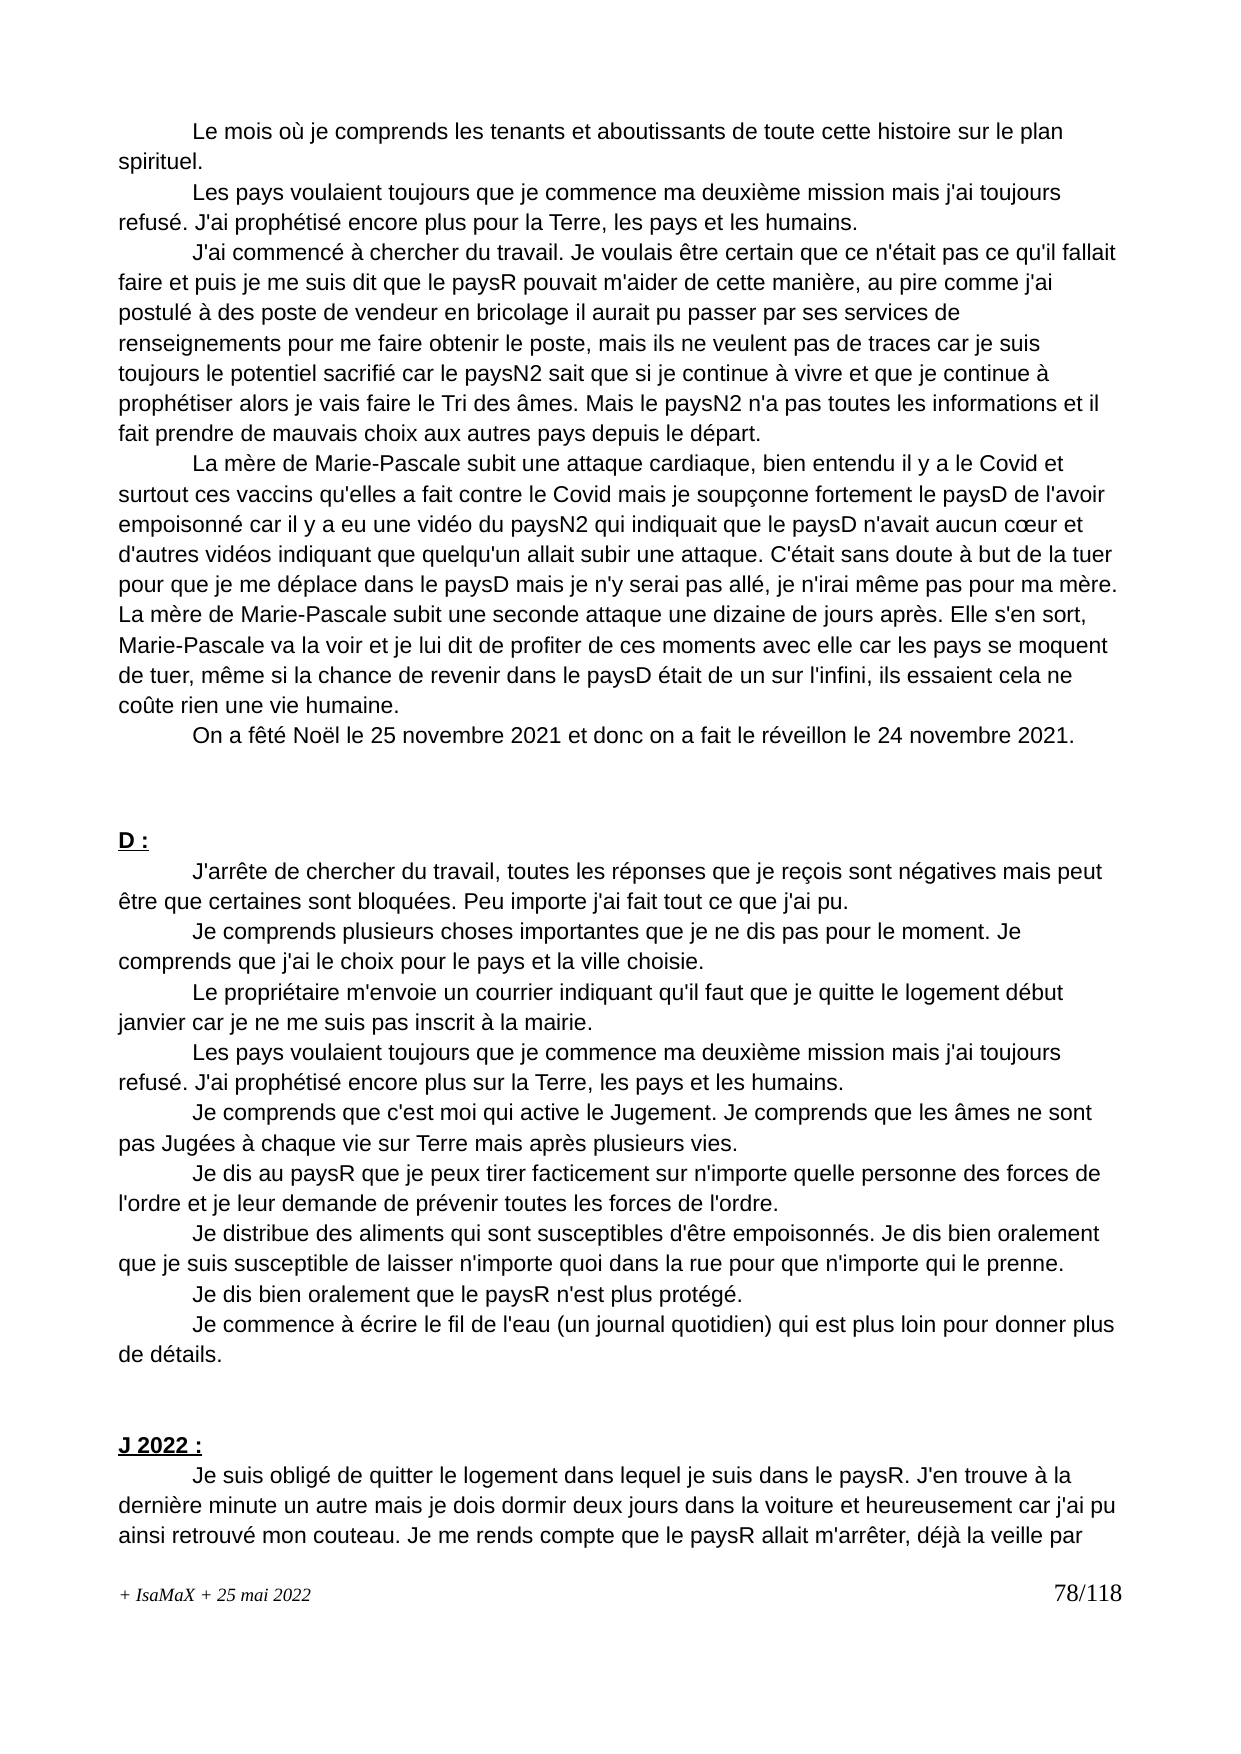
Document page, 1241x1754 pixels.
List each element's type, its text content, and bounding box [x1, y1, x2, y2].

text Les pays voulaient toujours que je commence ma deuxième mission mais j'ai toujours refusé. J'ai prophétisé encore plus pour la Terre, les pays et les humains. [118, 178, 1122, 235]
text Je comprends que c'est moi qui active le Jugement. Je comprends que les âmes ne sont pas Jugées à chaque vie sur Terre mais après plusieurs vies. [118, 1099, 1122, 1156]
text La mère de Marie-Pascale subit une attaque cardiaque, bien entendu il y a le Covid et surtout ces vaccins qu'elles a fait contre le Covid mais je soupçonne fortement le paysD de l'avoir empoisonné car il y a eu une vidéo du paysN2 qui indiquait que le paysD n'avait aucun cœur et d'autres vidéos indiquant que quelqu'un allait subir une attaque. C'était sans doute à but de la tuer pour que je me déplace dans le paysD mais je n'y serai pas allé, je n'irai même pas pour ma mère. La mère de Marie-Pascale subit une seconde attaque une dizaine de jours après. Elle s'en sort, Marie-Pascale va la voir et je lui dit de profiter de ces moments avec elle car les pays se moquent de tuer, même si la chance de revenir dans le paysD était de un sur l'infini, ils essaient cela ne coûte rien une vie humaine. [118, 450, 1122, 718]
text Je distribue des aliments qui sont susceptibles d'être empoisonnés. Je dis bien oralement que je suis susceptible de laisser n'importe quoi dans la rue pour que n'importe qui le prenne. [118, 1220, 1122, 1277]
text Le propriétaire m'envoie un courrier indiquant qu'il faut que je quitte le logement début janvier car je ne me suis pas inscrit à la mairie. [118, 978, 1122, 1035]
text J 2022 : [118, 1432, 1122, 1458]
text On a fêté Noël le 25 novembre 2021 et donc on a fait le réveillon le 24 novembre 2021. [118, 722, 1122, 749]
text Je commence à écrire le fil de l'eau (un journal quotidien) qui est plus loin pour donner plus de détails. [118, 1311, 1122, 1367]
text Je comprends plusieurs choses importantes que je ne dis pas pour le moment. Je comprends que j'ai le choix pour le pays et la ville choisie. [118, 918, 1122, 975]
text Le mois où je comprends les tenants et aboutissants de toute cette histoire sur le plan spirituel. [118, 118, 1122, 175]
text Je dis au paysR que je peux tirer facticement sur n'importe quelle personne des forces de l'ordre et je leur demande de prévenir toutes les forces de l'ordre. [118, 1160, 1122, 1216]
text J'arrête de chercher du travail, toutes les réponses que je reçois sont négatives mais peut être que certaines sont bloquées. Peu importe j'ai fait tout ce que j'ai pu. [118, 858, 1122, 914]
text Les pays voulaient toujours que je commence ma deuxième mission mais j'ai toujours refusé. J'ai prophétisé encore plus sur la Terre, les pays et les humains. [118, 1039, 1122, 1096]
text Je dis bien oralement que le paysR n'est plus protégé. [118, 1281, 1122, 1307]
text J'ai commencé à chercher du travail. Je voulais être certain que ce n'était pas ce qu'il fallait faire et puis je me suis dit que le paysR pouvait m'aider de cette manière, au pire comme j'ai postulé à des poste de vendeur en bricolage il aurait pu passer par ses services de renseignements pour me faire obtenir le poste, mais ils ne veulent pas de traces car je suis toujours le potentiel sacrifié car le paysN2 sait que si je continue à vivre et que je continue à prophétiser alors je vais faire le Tri des âmes. Mais le paysN2 n'a pas toutes les informations et il fait prendre de mauvais choix aux autres pays depuis le départ. [118, 239, 1122, 447]
text Je suis obligé de quitter le logement dans lequel je suis dans le paysR. J'en trouve à la dernière minute un autre mais je dois dormir deux jours dans la voiture et heureusement car j'ai pu ainsi retrouvé mon couteau. Je me rends compte que le paysR allait m'arrêter, déjà la veille par [118, 1462, 1122, 1549]
text D : [118, 827, 1122, 854]
